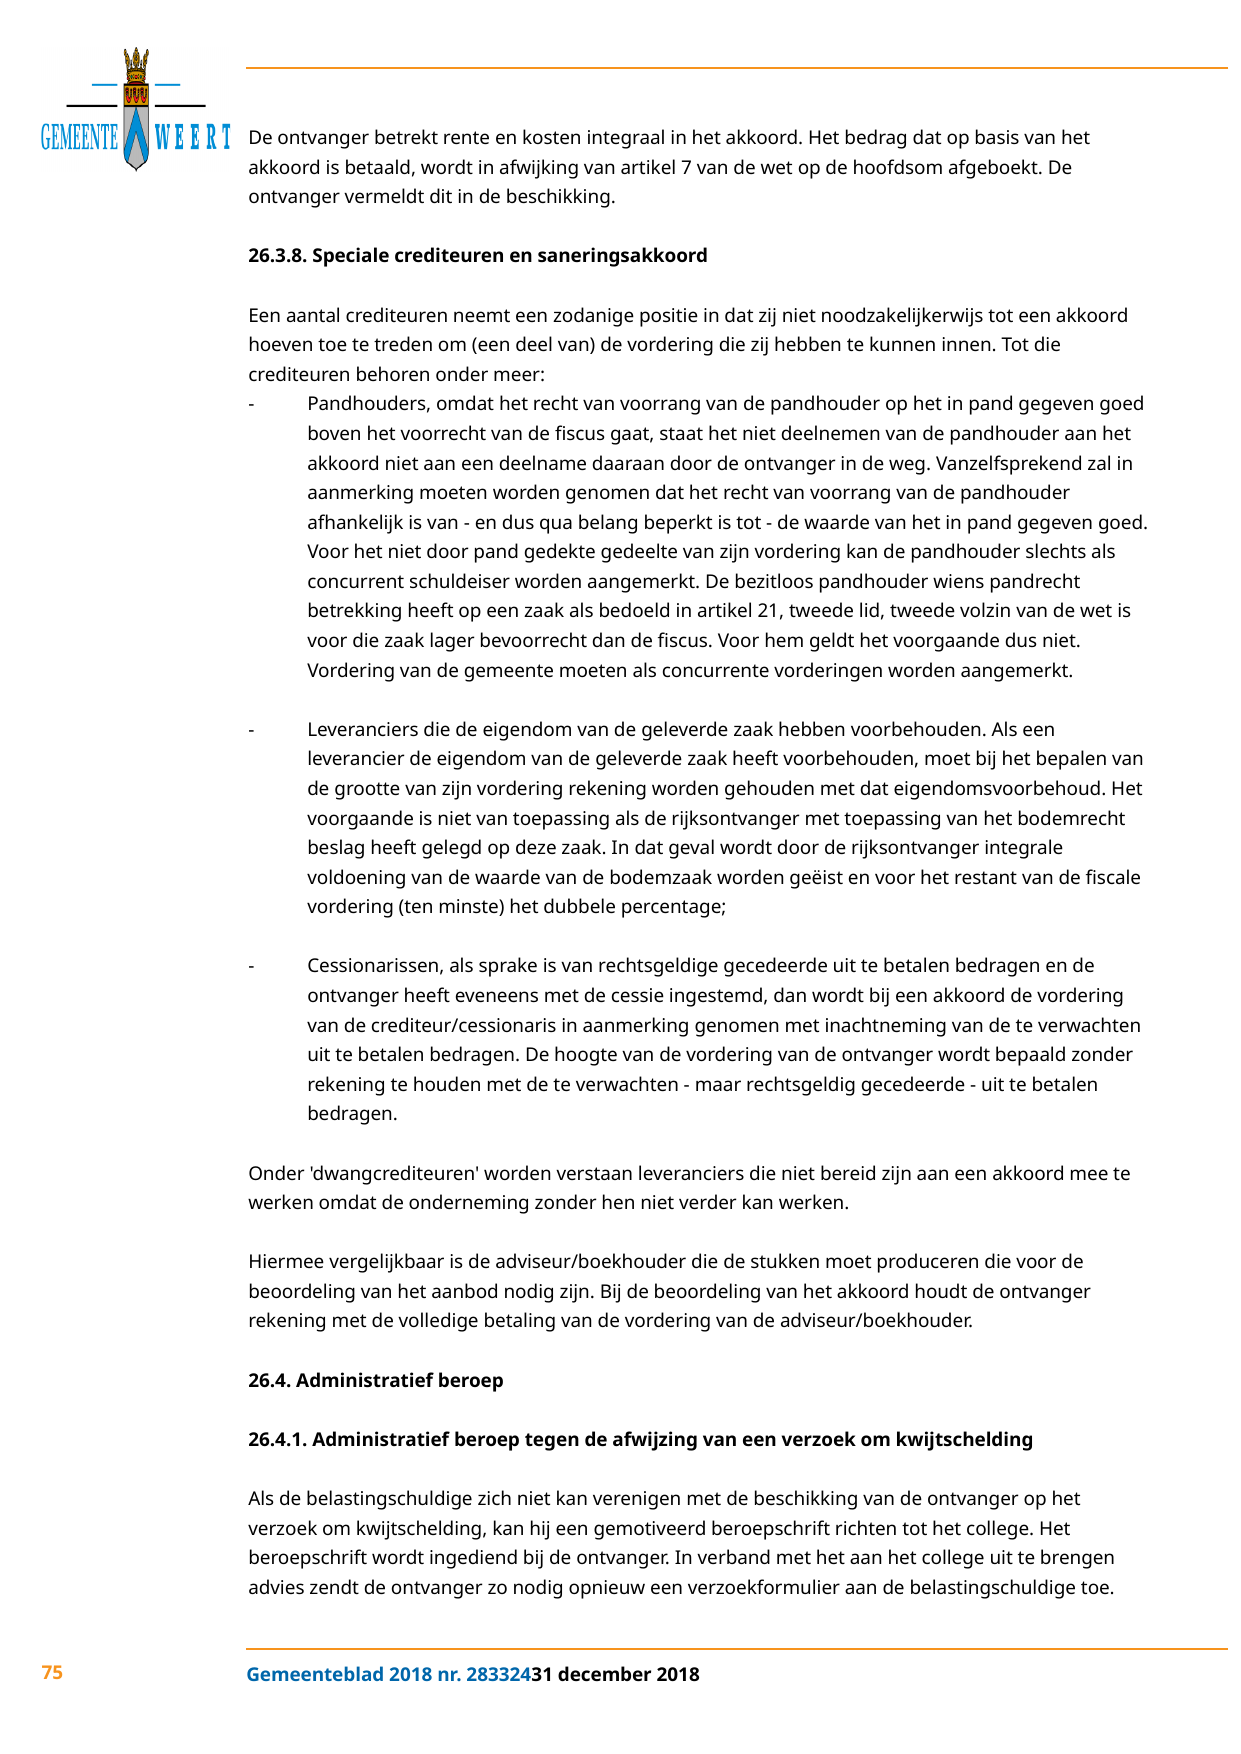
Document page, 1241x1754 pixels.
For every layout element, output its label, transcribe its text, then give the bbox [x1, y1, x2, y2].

text 26.3.8. Speciale crediteuren en saneringsakkoord [248, 243, 1152, 268]
text 26.4. Administratief beroep [248, 1367, 1152, 1393]
picture [41, 47, 231, 172]
text 26.4.1. Administratief beroep tegen de afwijzing van een verzoek om kwijtschelding [248, 1426, 1152, 1452]
text Onder 'dwangcrediteuren' worden verstaan leveranciers die niet bereid zijn aan een akkoord mee te werken omdat de onderneming zonder hen niet verder kan werken. [248, 1160, 1152, 1215]
text Een aantal crediteuren neemt een zodanige positie in dat zij niet noodzakelijkerwijs tot een akkoord hoeven toe te treden om (een deel van) de vordering die zij hebben te kunnen innen. Tot die crediteuren behoren onder meer: [248, 302, 1152, 387]
list Leveranciers die de eigendom van de geleverde zaak hebben voorbehouden. Als een leverancier de eigendom van de geleverde zaak heeft voorbehouden, moet bij het bepalen van de grootte van zijn vordering rekening worden gehouden met dat eigendomsvoorbehoud. Het voorgaande is niet van toepassing als de rijksontvanger met toepassing van het bodemrecht beslag heeft gelegd op deze zaak. In dat geval wordt door de rijksontvanger integrale voldoening van de waarde van de bodemzaak worden geëist en voor het restant van de fiscale vordering (ten minste) het dubbele percentage; [248, 716, 1152, 919]
list Pandhouders, omdat het recht van voorrang van de pandhouder op het in pand gegeven goed boven het voorrecht van de fiscus gaat, staat het niet deelnemen van de pandhouder aan het akkoord niet aan een deelname daaraan door de ontvanger in de weg. Vanzelfsprekend zal in aanmerking moeten worden genomen dat het recht van voorrang van de pandhouder afhankelijk is van - en dus qua belang beperkt is tot - de waarde van het in pand gegeven goed. Voor het niet door pand gedekte gedeelte van zijn vordering kan de pandhouder slechts als concurrent schuldeiser worden aangemerkt. De bezitloos pandhouder wiens pandrecht betrekking heeft op een zaak als bedoeld in artikel 21, tweede lid, tweede volzin van de wet is voor die zaak lager bevoorrecht dan de fiscus. Voor hem geldt het voorgaande dus niet. Vordering van de gemeente moeten als concurrente vorderingen worden aangemerkt. [248, 391, 1152, 683]
text De ontvanger betrekt rente en kosten integraal in het akkoord. Het bedrag dat op basis van het akkoord is betaald, wordt in afwijking van artikel 7 van de wet op de hoofdsom afgeboekt. De ontvanger vermeldt dit in de beschikking. [248, 124, 1152, 209]
text Hiermee vergelijkbaar is de adviseur/boekhouder die de stukken moet produceren die voor de beoordeling van het aanbod nodig zijn. Bij de beoordeling van het akkoord houdt de ontvanger rekening met de volledige betaling van de vordering van de adviseur/boekhouder. [248, 1248, 1152, 1333]
text Als de belastingschuldige zich niet kan verenigen met de beschikking van de ontvanger op het verzoek om kwijtschelding, kan hij een gemotiveerd beroepschrift richten tot het college. Het beroepschrift wordt ingediend bij de ontvanger. In verband met het aan het college uit te brengen advies zendt de ontvanger zo nodig opnieuw een verzoekformulier aan de belastingschuldige toe. [248, 1485, 1152, 1600]
list Cessionarissen, als sprake is van rechtsgeldige gecedeerde uit te betalen bedragen en de ontvanger heeft eveneens met de cessie ingestemd, dan wordt bij een akkoord de vordering van de crediteur/cessionaris in aanmerking genomen met inachtneming van de te verwachten uit te betalen bedragen. De hoogte van de vordering van de ontvanger wordt bepaald zonder rekening te houden met de te verwachten - maar rechtsgeldig gecedeerde - uit te betalen bedragen. [248, 953, 1152, 1126]
